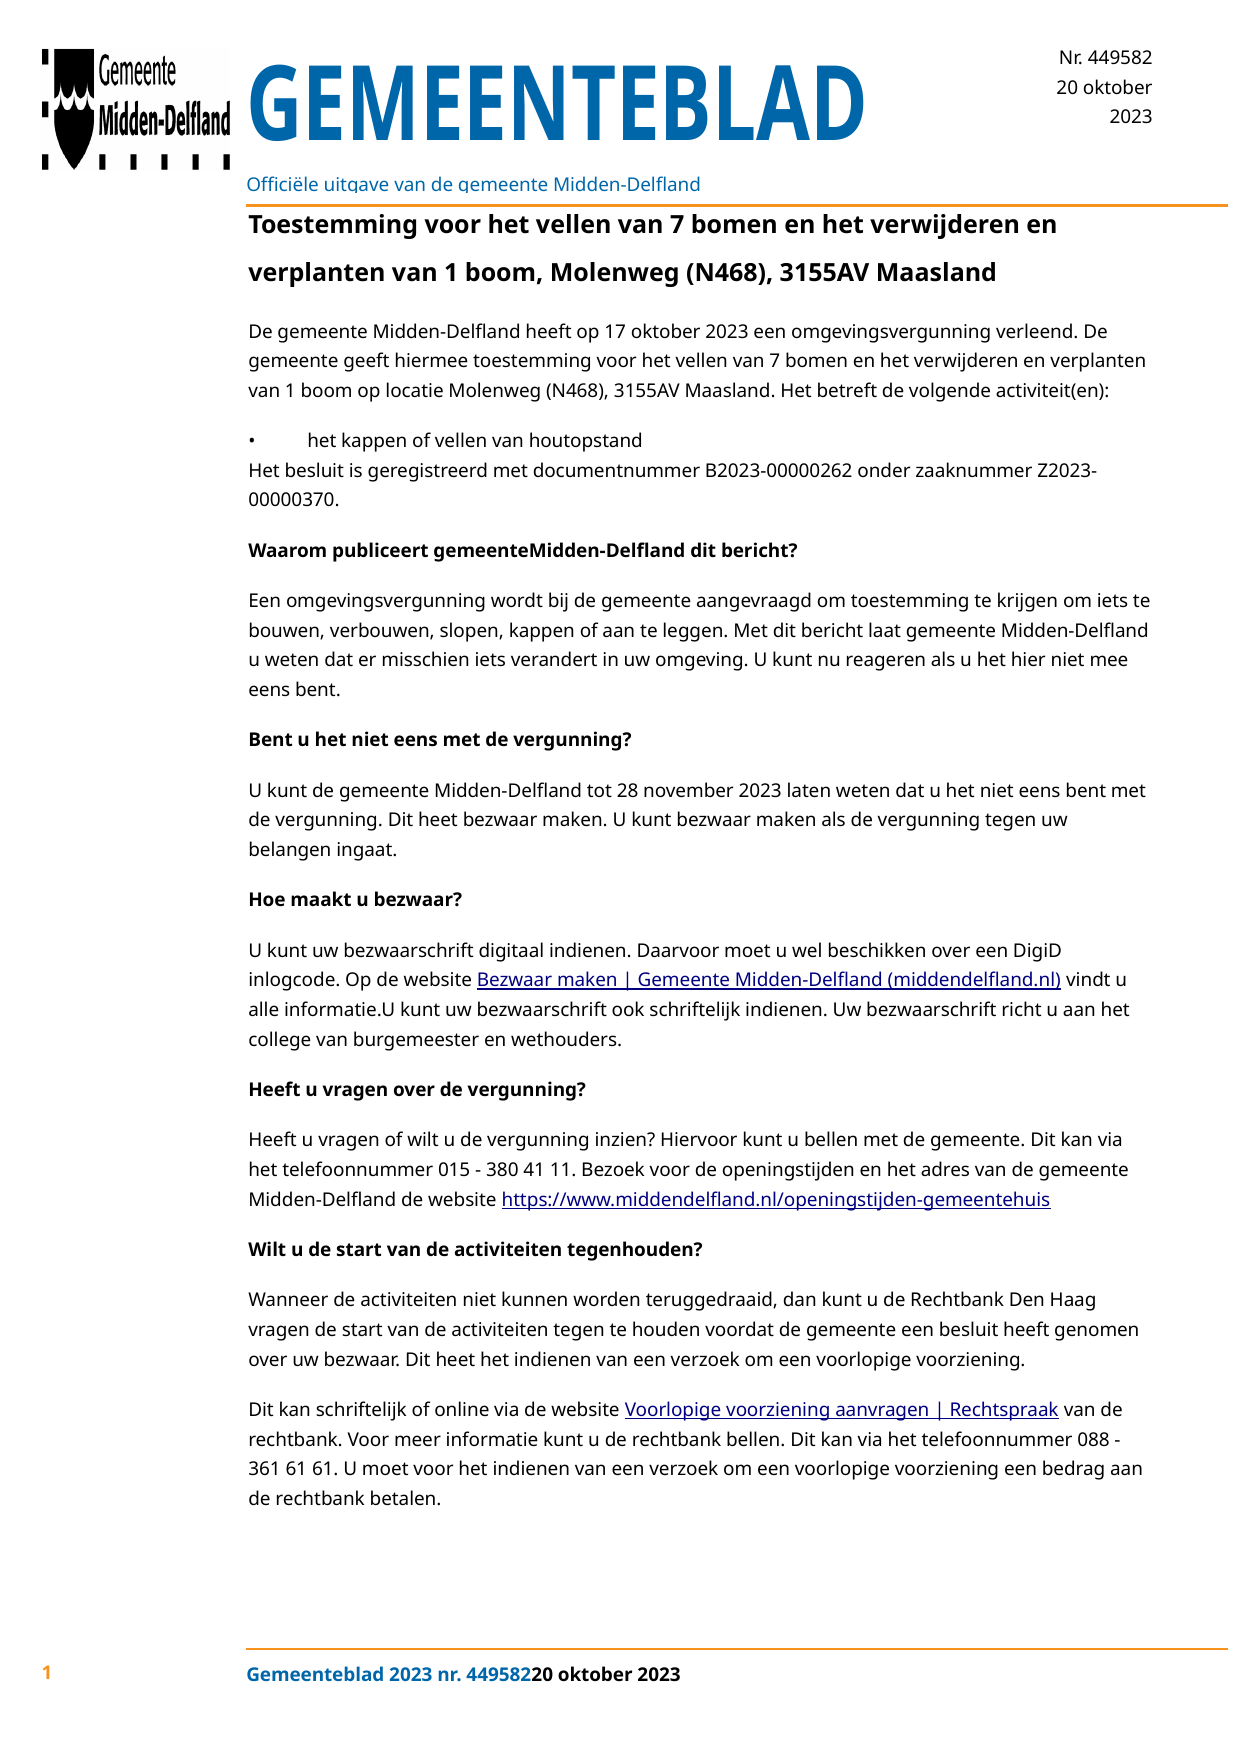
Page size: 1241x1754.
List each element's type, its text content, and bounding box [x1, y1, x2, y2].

text Dit kan schriftelijk of online via de website Voorlopige voorziening aanvragen | Rechtspraak van de rechtbank. Voor meer informatie kunt u de rechtbank bellen. Dit kan via het telefoonnummer 088 - 361 61 61. U moet voor het indienen van een verzoek om een voorlopige voorziening een bedrag aan de rechtbank betalen. [248, 1396, 1152, 1511]
list het kappen of vellen van houtopstand [248, 427, 1152, 453]
text Bent u het niet eens met de vergunning? [248, 727, 1152, 752]
text Een omgevingsvergunning wordt bij de gemeente aangevraagd om toestemming te krijgen om iets te bouwen, verbouwen, slopen, kappen of aan te leggen. Met dit bericht laat gemeente Midden-Delfland u weten dat er misschien iets verandert in uw omgeving. U kunt nu reageren als u het hier niet mee eens bent. [248, 587, 1152, 702]
text Heeft u vragen of wilt u de vergunning inzien? Hiervoor kunt u bellen met de gemeente. Dit kan via het telefoonnummer 015 - 380 41 11. Bezoek voor de openingstijden en het adres van de gemeente Midden-Delfland de website https://www.middendelfland.nl/openingstijden-gemeentehuis [248, 1127, 1152, 1212]
text Het besluit is geregistreerd met documentnummer B2023-00000262 onder zaaknummer Z2023-00000370. [248, 457, 1152, 512]
text Toestemming voor het vellen van 7 bomen en het verwijderen en verplanten van 1 boom, Molenweg (N468), 3155AV Maasland [248, 207, 1152, 288]
text Hoe maakt u bezwaar? [248, 887, 1152, 912]
text Heeft u vragen over de vergunning? [248, 1076, 1152, 1102]
text Wanneer de activiteiten niet kunnen worden teruggedraaid, dan kunt u de Rechtbank Den Haag vragen de start van de activiteiten tegen te houden voordat de gemeente een besluit heeft genomen over uw bezwaar. Dit heet het indienen van een verzoek om een voorlopige voorziening. [248, 1287, 1152, 1372]
text Wilt u de start van de activiteiten tegenhouden? [248, 1236, 1152, 1262]
text De gemeente Midden-Delfland heeft op 17 oktober 2023 een omgevingsvergunning verleend. De gemeente geeft hiermee toestemming voor het vellen van 7 bomen en het verwijderen en verplanten van 1 boom op locatie Molenweg (N468), 3155AV Maasland. Het betreft de volgende activiteit(en): [248, 318, 1152, 403]
text U kunt de gemeente Midden-Delfland tot 28 november 2023 laten weten dat u het niet eens bent met de vergunning. Dit heet bezwaar maken. U kunt bezwaar maken als de vergunning tegen uw belangen ingaat. [248, 777, 1152, 862]
text U kunt uw bezwaarschrift digitaal indienen. Daarvoor moet u wel beschikken over een DigiD inlogcode. Op de website Bezwaar maken | Gemeente Midden-Delfland (middendelfland.nl) vindt u alle informatie.U kunt uw bezwaarschrift ook schriftelijk indienen. Uw bezwaarschrift richt u aan het college van burgemeester en wethouders. [248, 937, 1152, 1052]
picture [41, 47, 231, 172]
text Waarom publiceert gemeenteMidden-Delfland dit bericht? [248, 537, 1152, 563]
